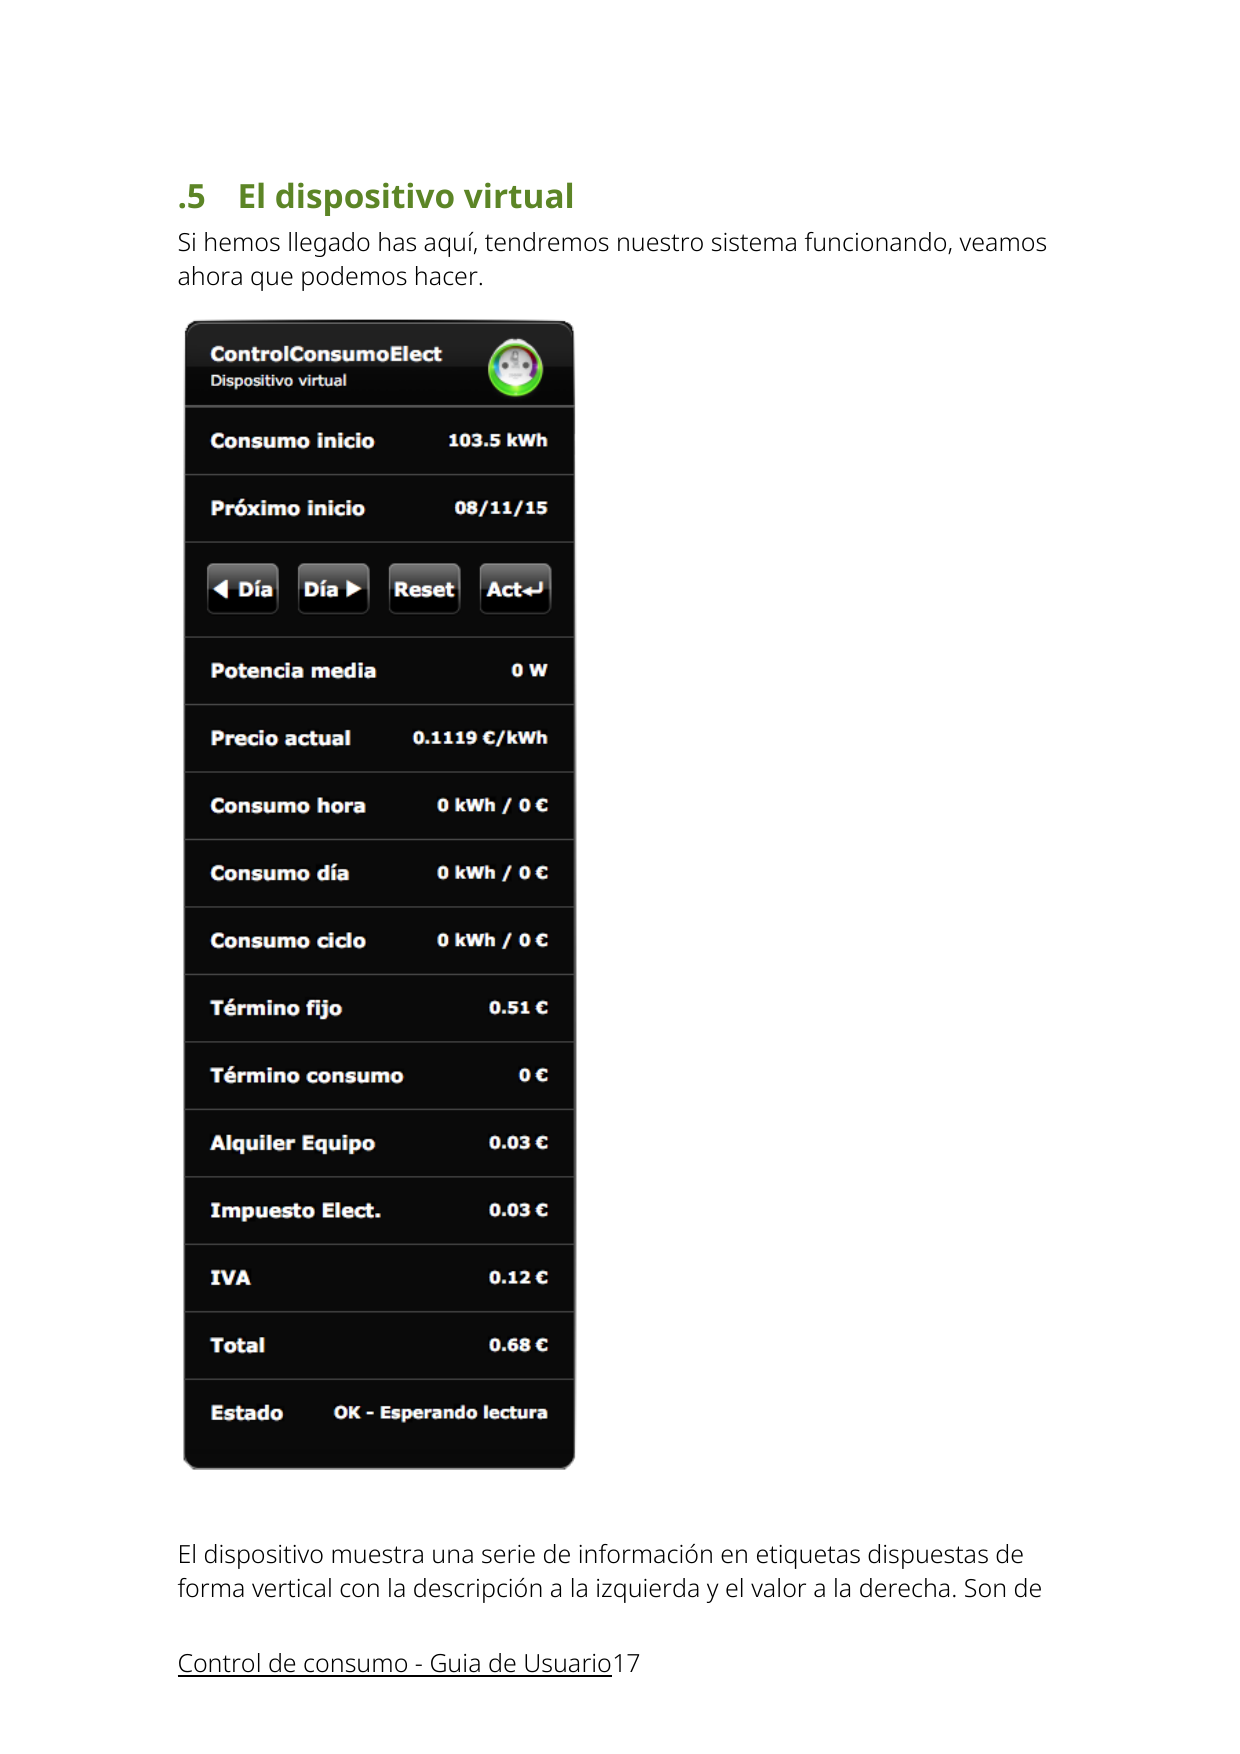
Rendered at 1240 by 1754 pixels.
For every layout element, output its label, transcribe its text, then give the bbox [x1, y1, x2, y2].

picture [177, 313, 582, 1482]
text Si hemos llegado has aquí, tendremos nuestro sistema funcionando, veamos ahora que podemos hacer. [177, 224, 1062, 292]
text El dispositivo muestra una serie de información en etiquetas dispuestas de forma vertical con la descripción a la izquierda y el valor a la derecha. Son de [177, 1536, 1062, 1604]
subtitle El dispositivo virtual [177, 173, 1062, 218]
